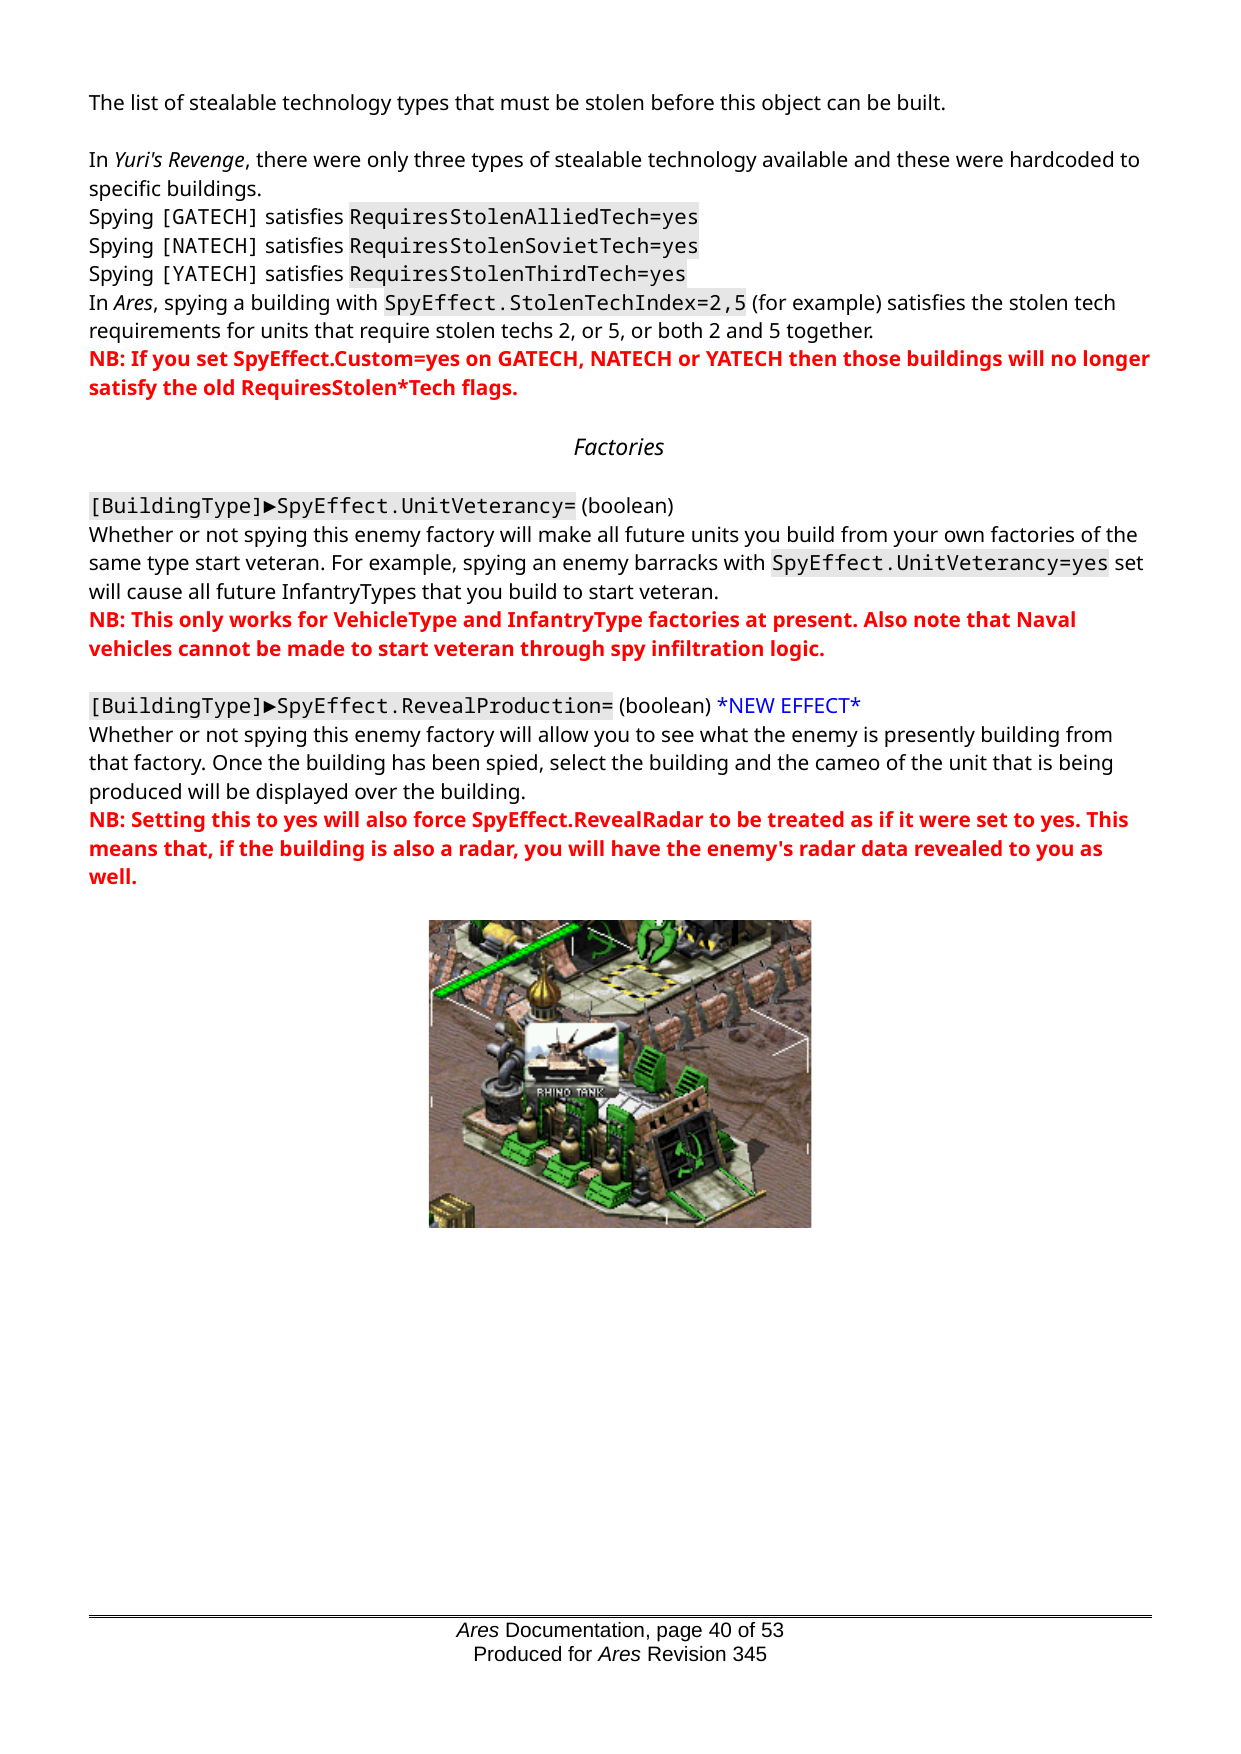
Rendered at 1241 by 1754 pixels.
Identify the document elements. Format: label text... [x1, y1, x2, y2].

text [BuildingType]►SpyEffect.RevealProduction= (boolean) *NEW EFFECT* Whether or not spying this enemy factory will allow you to see what the enemy is presently building from that factory. Once the building has been spied, select the building and the cameo of the unit that is being produced will be displayed over the building. NB: Setting this to yes will also force SpyEffect.RevealRadar to be treated as if it were set to yes. This means that, if the building is also a radar, you will have the enemy's radar data revealed to you as well. [88, 692, 1152, 891]
subtitle Factories [88, 431, 1152, 462]
text The list of stealable technology types that must be stolen before this object can be built. In Yuri's Revenge, there were only three types of stealable technology available and these were hardcoded to specific buildings. Spying [GATECH] satisfies RequiresStolenAlliedTech=yes Spying [NATECH] satisfies RequiresStolenSovietTech=yes Spying [YATECH] satisfies RequiresStolenThirdTech=yes In Ares, spying a building with SpyEffect.StolenTechIndex=2,5 (for example) satisfies the stolen tech requirements for units that require stolen techs 2, or 5, or both 2 and 5 together. NB: If you set SpyEffect.Custom=yes on GATECH, NATECH or YATECH then those buildings will no longer satisfy the old RequiresStolen*Tech flags. [88, 88, 1152, 401]
picture [428, 920, 812, 1228]
text [BuildingType]►SpyEffect.UnitVeterancy= (boolean) Whether or not spying this enemy factory will make all future units you build from your own factories of the same type start veteran. For example, spying an enemy barracks with SpyEffect.UnitVeterancy=yes set will cause all future InfantryTypes that you build to start veteran. NB: This only works for VehicleType and InfantryType factories at present. Also note that Naval vehicles cannot be made to start veteran through spy infiltration logic. [88, 492, 1152, 662]
